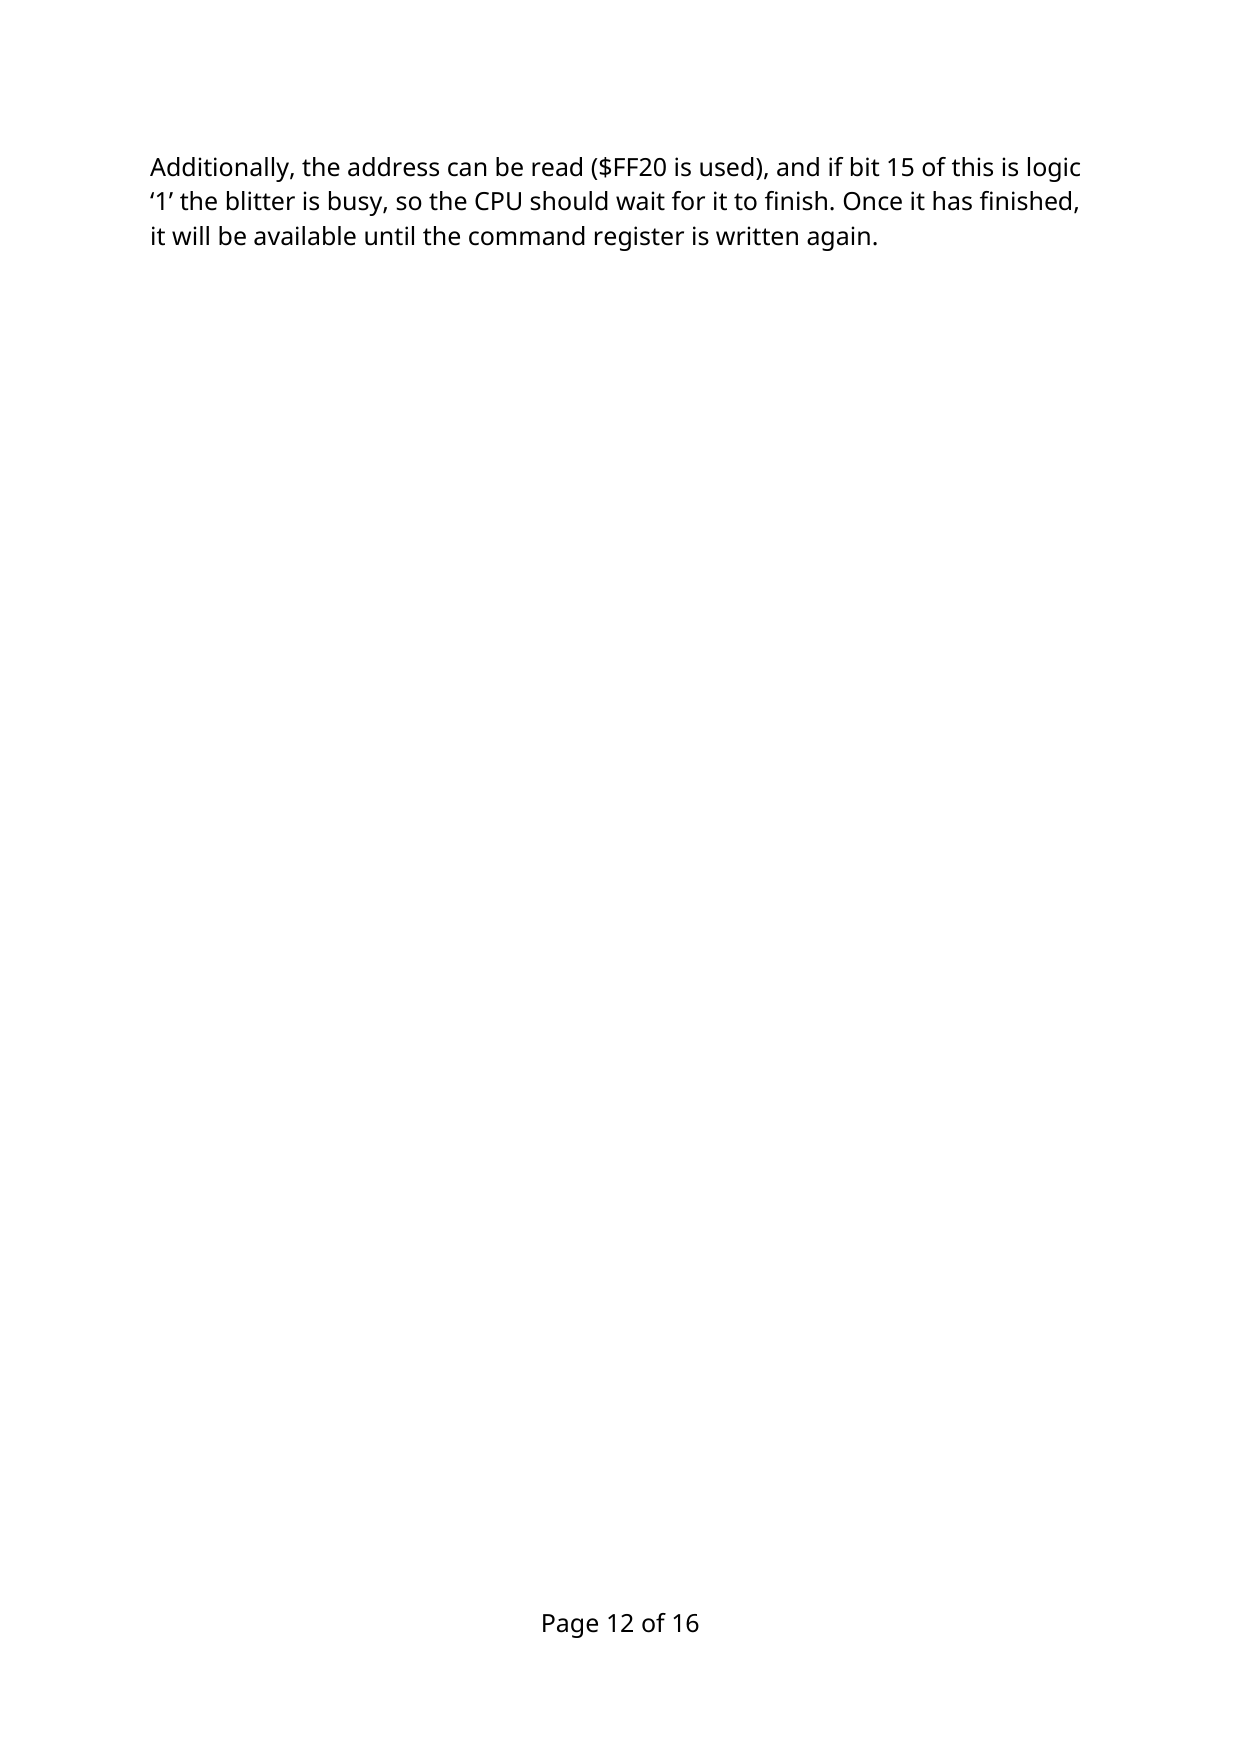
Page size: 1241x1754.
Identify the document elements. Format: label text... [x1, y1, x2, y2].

text Additionally, the address can be read ($FF20 is used), and if bit 15 of this is logic ‘1’ the blitter is busy, so the CPU should wait for it to finish. Once it has finished, it will be available until the command register is written again. [150, 150, 1090, 252]
